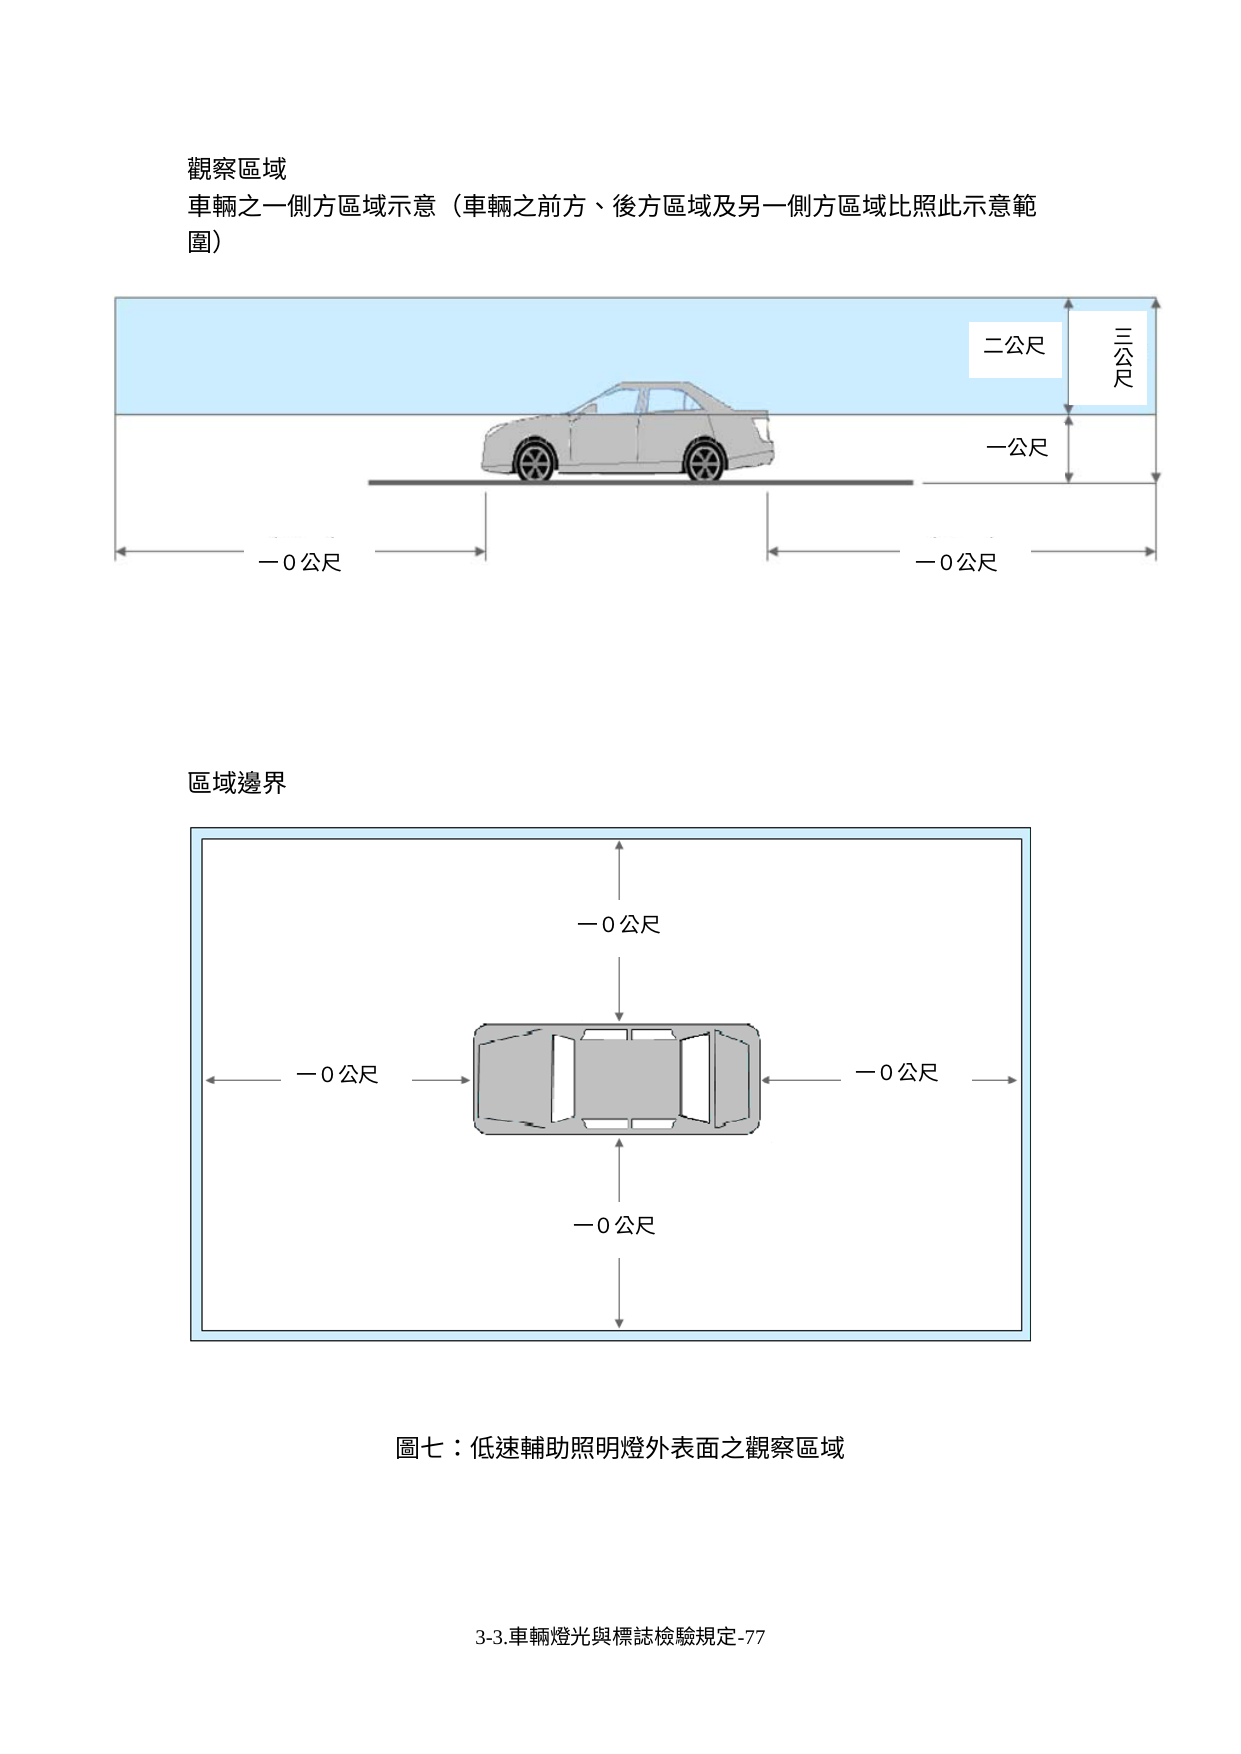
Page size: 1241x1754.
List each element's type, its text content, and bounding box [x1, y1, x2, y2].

text 區域邊界 [187, 764, 1053, 800]
text 一０公尺 [296, 1058, 397, 1088]
text 一公尺 [986, 431, 1050, 461]
text 圖七：低速輔助照明燈外表面之觀察區域 [187, 1405, 1053, 1467]
text 一０公尺 [573, 1209, 674, 1239]
text 一０公尺 [259, 546, 360, 576]
text 一０公尺 [915, 546, 1016, 576]
text 一０公尺 [577, 908, 679, 938]
text 二公尺 [984, 329, 1047, 359]
text 一０公尺 [856, 1056, 957, 1086]
text 觀察區域 [187, 150, 1053, 186]
text 三公尺 [1109, 326, 1139, 390]
text 車輛之一側方區域示意（車輛之前方、後方區域及另一側方區域比照此示意範圍） [187, 186, 1053, 259]
